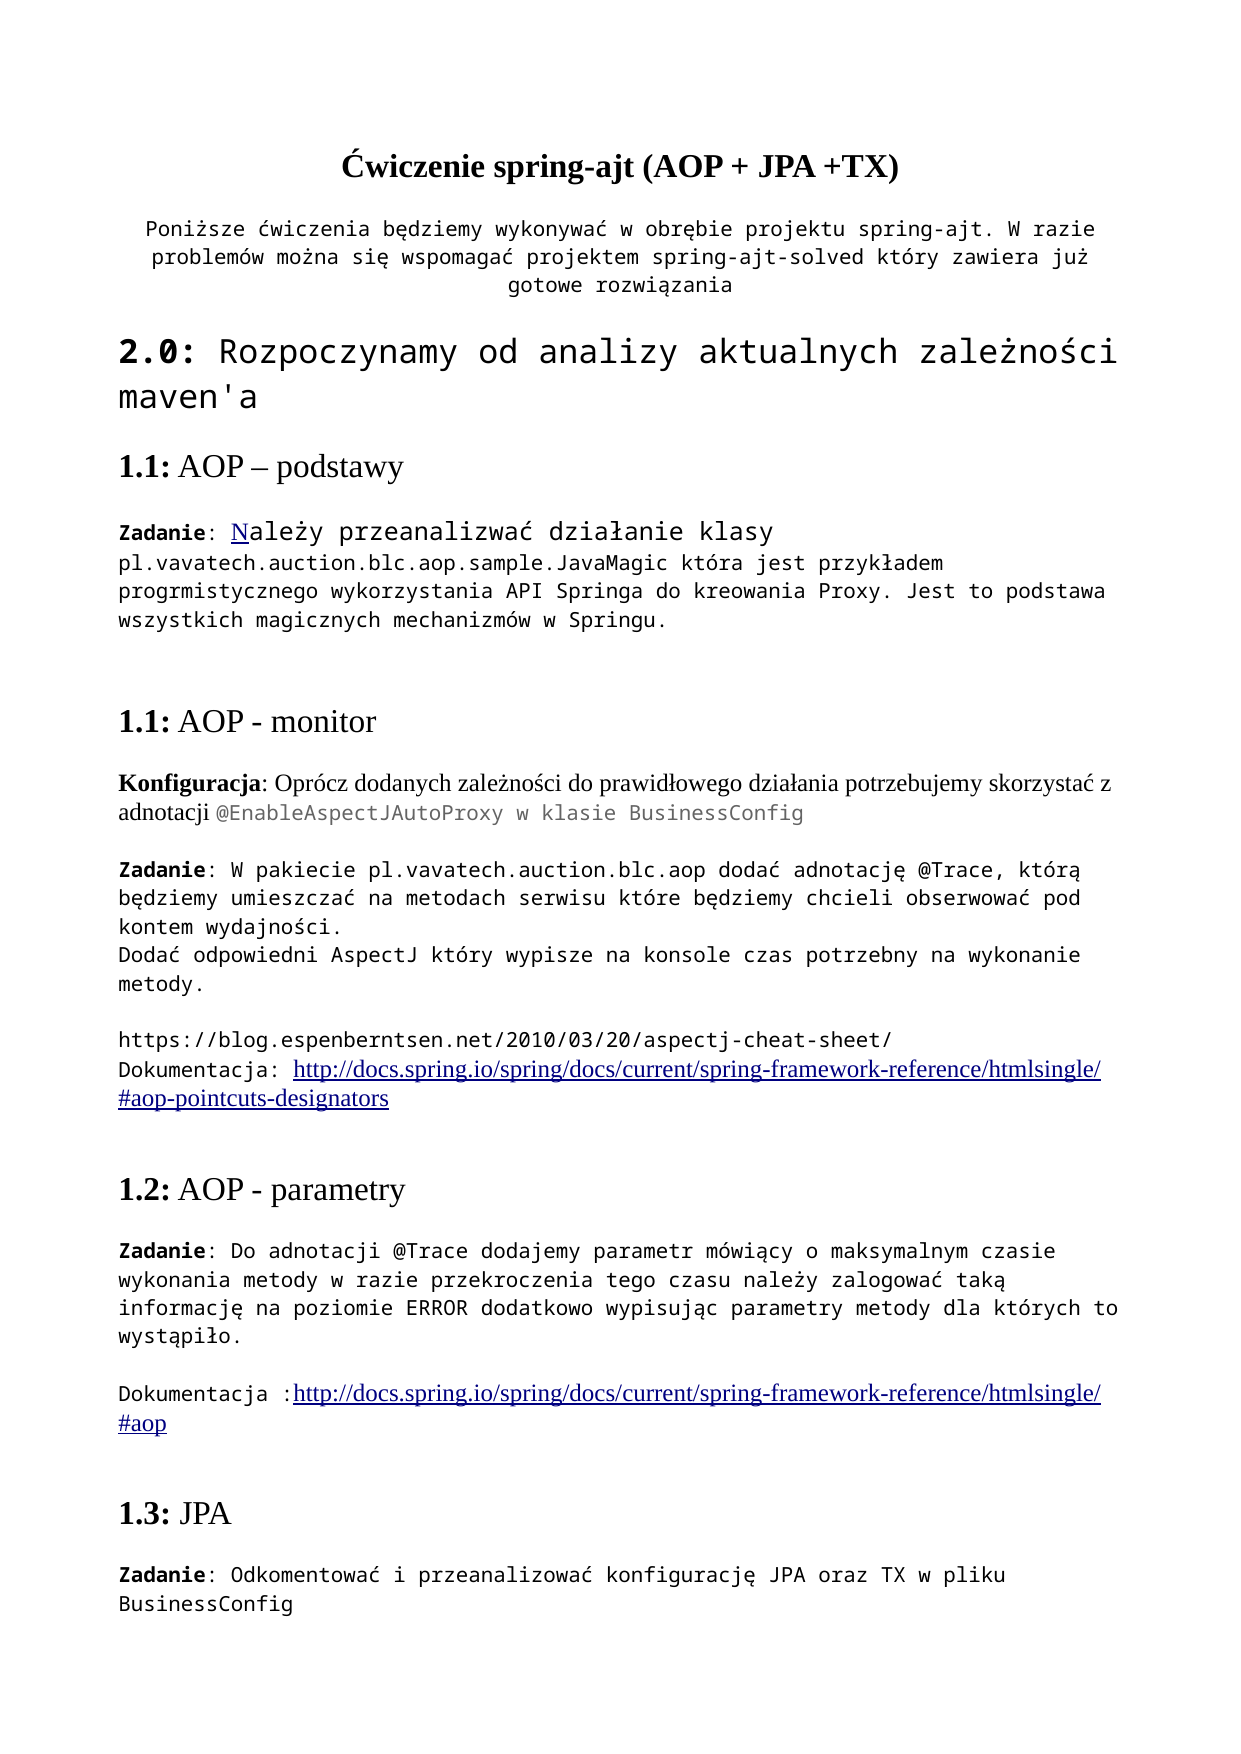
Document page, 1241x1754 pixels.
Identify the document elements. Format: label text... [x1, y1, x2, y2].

text Dodać odpowiedni AspectJ który wypisze na konsole czas potrzebny na wykonanie metody. [118, 940, 1122, 997]
text Poniższe ćwiczenia będziemy wykonywać w obrębie projektu spring-ajt. W razie problemów można się wspomagać projektem spring-ajt-solved który zawiera już gotowe rozwiązania [118, 214, 1122, 299]
text Dokumentacja: http://docs.spring.io/spring/docs/current/spring-framework-reference/htmlsingle/#aop-pointcuts-designators [118, 1054, 1122, 1112]
text 1.1: AOP - monitor [118, 701, 1122, 739]
text Konfiguracja: Oprócz dodanych zależności do prawidłowego działania potrzebujemy skorzystać z adnotacji @EnableAspectJAutoProxy w klasie BusinessConfig [118, 768, 1122, 827]
text Zadanie: Do adnotacji @Trace dodajemy parametr mówiący o maksymalnym czasie wykonania metody w razie przekroczenia tego czasu należy zalogować taką informację na poziomie ERROR dodatkowo wypisując parametry metody dla których to wystąpiło. [118, 1236, 1122, 1350]
text 1.3: JPA [118, 1493, 1122, 1532]
text 1.1: AOP – podstawy [118, 447, 1122, 485]
text Ćwiczenie spring-ajt (AOP + JPA +TX) [118, 147, 1122, 185]
text 1.2: AOP - parametry [118, 1169, 1122, 1207]
text Dokumentacja :http://docs.spring.io/spring/docs/current/spring-framework-reference/htmlsingle/#aop [118, 1378, 1122, 1437]
text Zadanie: W pakiecie pl.vavatech.auction.blc.aop dodać adnotację @Trace, którą będziemy umieszczać na metodach serwisu które będziemy chcieli obserwować pod kontem wydajności. [118, 855, 1122, 940]
text Zadanie: Odkomentować i przeanalizować konfigurację JPA oraz TX w pliku BusinessConfig [118, 1561, 1122, 1617]
text Zadanie: Należy przeanalizwać działanie klasy pl.vavatech.auction.blc.aop.sample.JavaMagic która jest przykładem progrmistycznego wykorzystania API Springa do kreowania Proxy. Jest to podstawa wszystkich magicznych mechanizmów w Springu. [118, 514, 1122, 633]
text https://blog.espenberntsen.net/2010/03/20/aspectj-cheat-sheet/ [118, 1026, 1122, 1054]
text 2.0: Rozpoczynamy od analizy aktualnych zależności maven'a [118, 327, 1122, 418]
